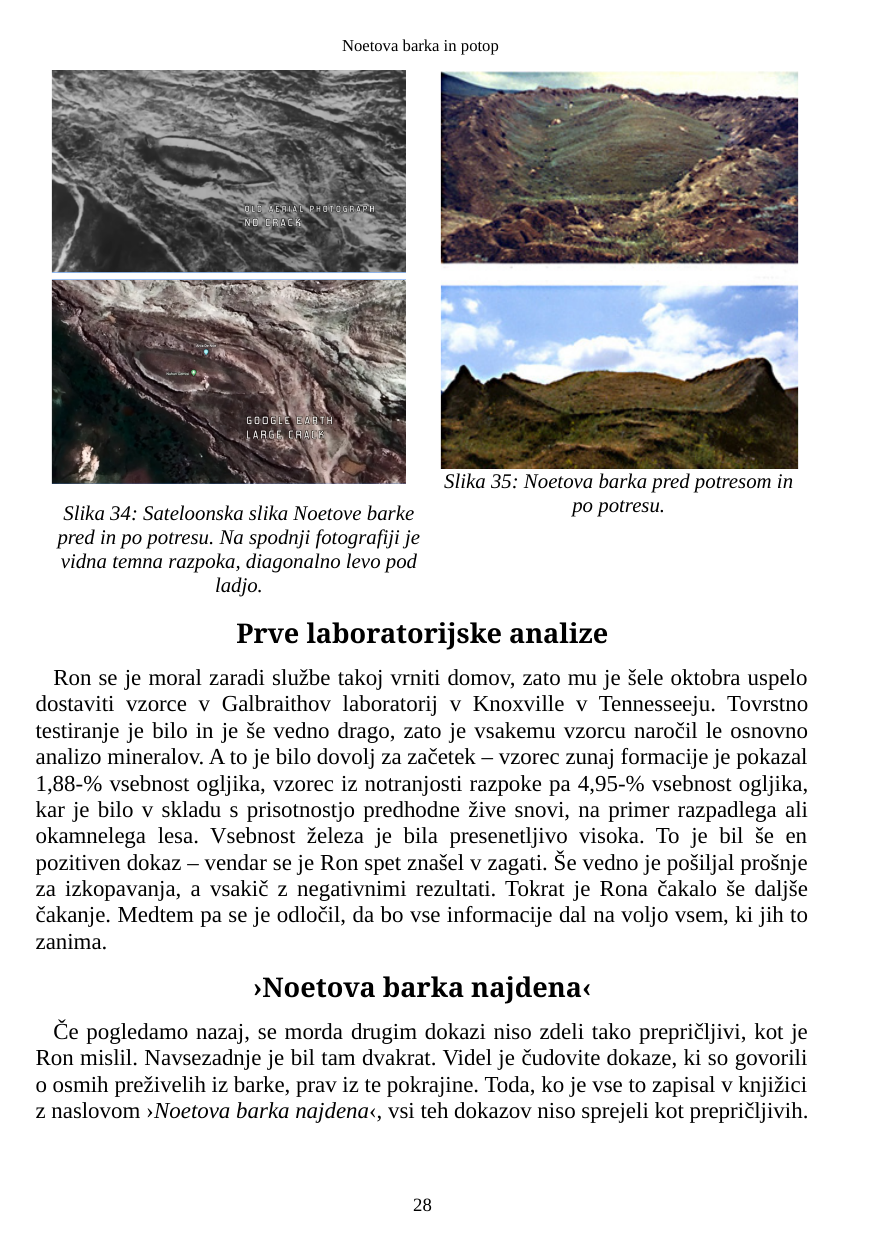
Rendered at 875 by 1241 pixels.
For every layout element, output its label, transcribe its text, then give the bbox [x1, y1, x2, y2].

picture [440, 71, 799, 469]
text Če pogledamo nazaj, se morda drugim dokazi niso zdeli tako prepričljivi, kot je Ron mislil. Navsezadnje je bil tam dvakrat. Videl je čudovite dokaze, ki so govorili o osmih preživelih iz barke, prav iz te pokrajine. Toda, ko je vse to zapisal v knjižici z naslovom ›Noetova barka najdena‹, vsi teh dokazov niso sprejeli kot prepričljivih. [35, 1018, 809, 1123]
subtitle Prve laboratorijske analize [35, 484, 809, 652]
subtitle ›Noetova barka najdena‹ [35, 969, 809, 1006]
text Slika 35: Noetova barka pred potresom in po potresu. [441, 469, 798, 517]
picture [51, 70, 406, 484]
text Ron se je moral zaradi službe takoj vrniti domov, zato mu je šele oktobra uspelo dostaviti vzorce v Galbraithov laboratorij v Knoxville v Tennesseeju. Tovrstno testiranje je bilo in je še vedno drago, zato je vsakemu vzorcu naročil le osnovno analizo mineralov. A to je bilo dovolj za začetek – vzorec zunaj formacije je pokazal 1,88-% vsebnost ogljika, vzorec iz notranjosti razpoke pa 4,95-% vsebnost ogljika, kar je bilo v skladu s prisotnostjo predhodne žive snovi, na primer razpadlega ali okamnelega lesa. Vsebnost železa je bila presenetljivo visoka. To je bil še en pozitiven dokaz – vendar se je Ron spet znašel v zagati. Še vedno je pošiljal prošnje za izkopavanja, a vsakič z negativnimi rezultati. Tokrat je Rona čakalo še daljše čakanje. Medtem pa se je odločil, da bo vse informacije dal na voljo vsem, ki jih to zanima. [35, 664, 809, 954]
text Slika 34: Sateloonska slika Noetove barke pred in po potresu. Na spodnji fotografiji je vidna temna razpoka, diagonalno levo pod ladjo. [42, 484, 437, 597]
